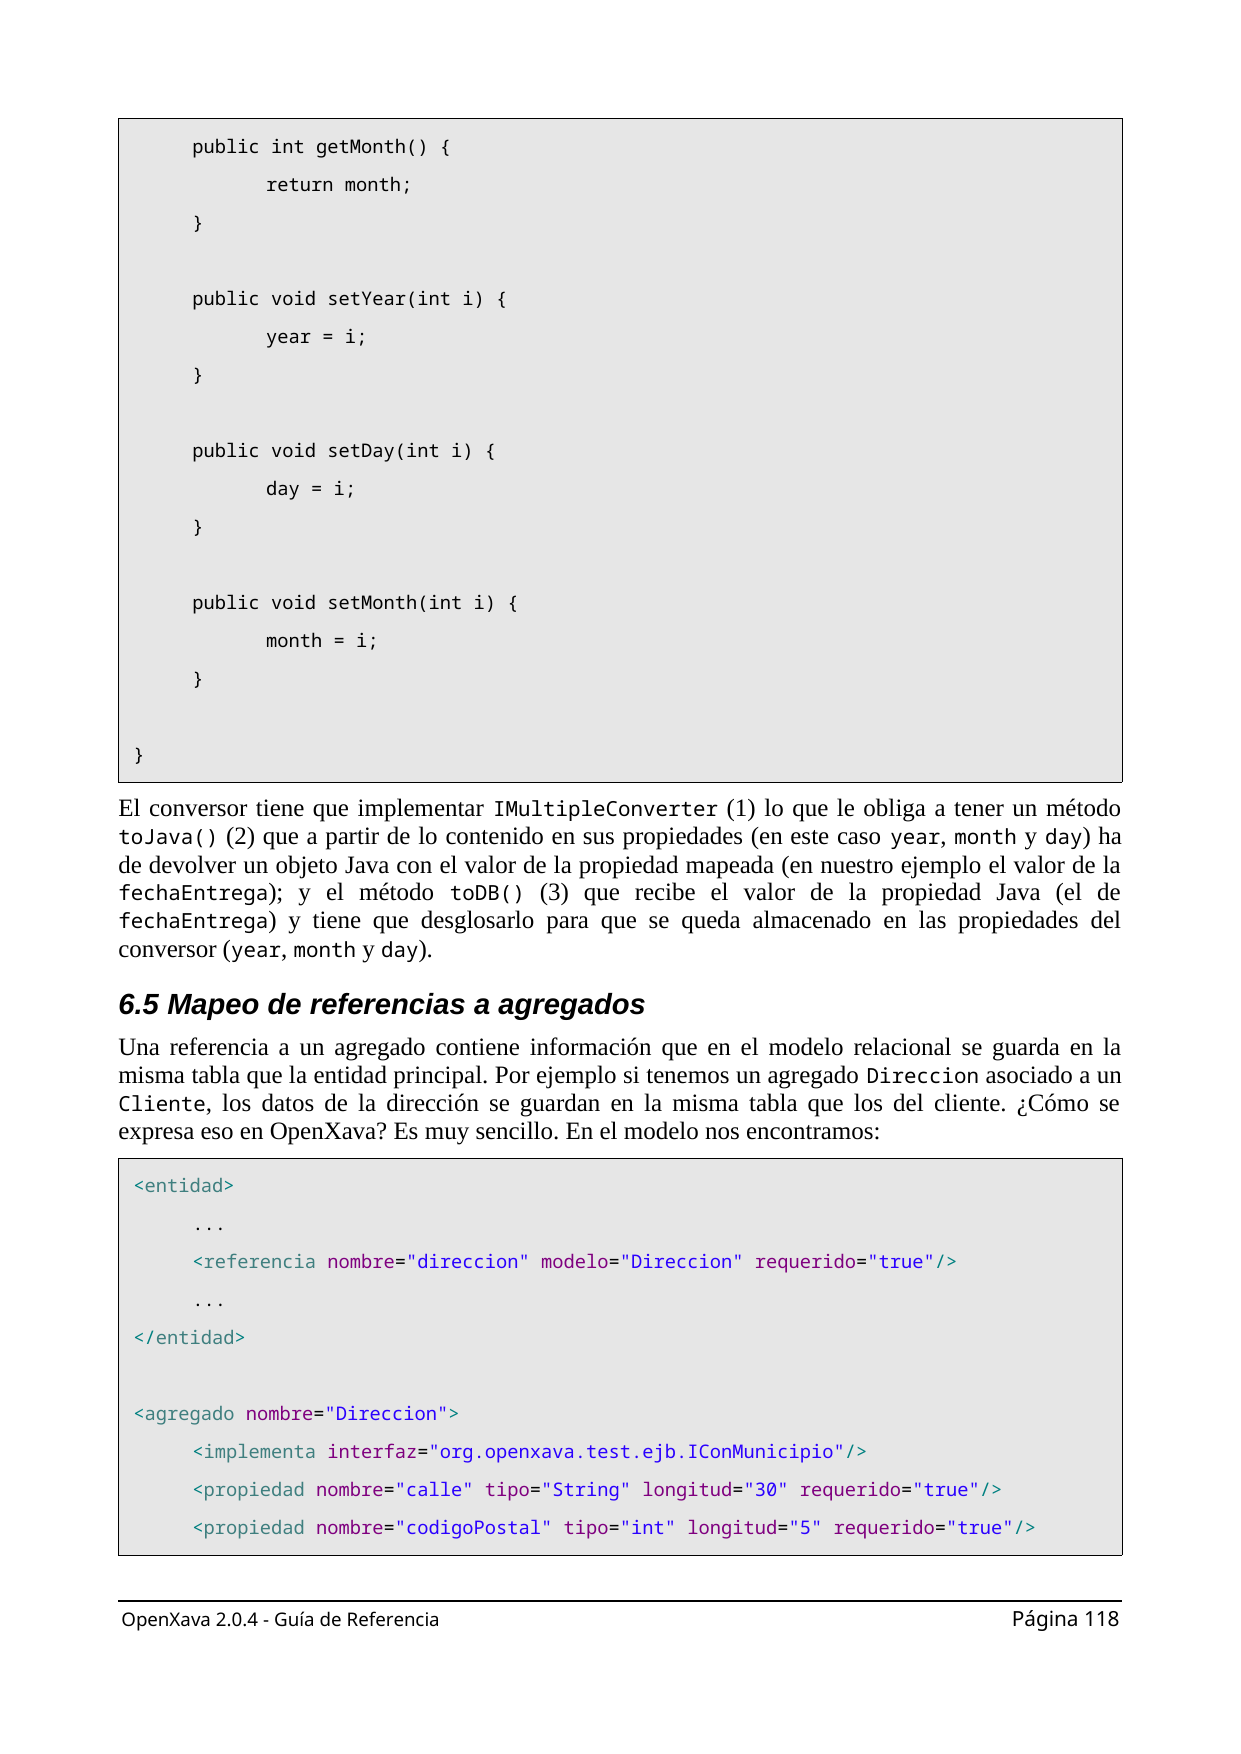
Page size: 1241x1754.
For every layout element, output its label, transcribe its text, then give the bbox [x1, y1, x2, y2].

text <referencia nombre="direccion" modelo="Direccion" requerido="true"/> [119, 1234, 1122, 1272]
text <entidad> [119, 1159, 1122, 1196]
text } [119, 346, 1122, 384]
subtitle Mapeo de referencias a agregados [118, 988, 1122, 1021]
text } [119, 194, 1122, 232]
text <propiedad nombre="calle" tipo="String" longitud="30" requerido="true"/> [119, 1462, 1122, 1500]
text month = i; [119, 612, 1122, 650]
text day = i; [119, 460, 1122, 498]
text } [119, 726, 1122, 782]
text <propiedad nombre="codigoPostal" tipo="int" longitud="5" requerido="true"/> [119, 1500, 1122, 1555]
text public void setMonth(int i) { [119, 574, 1122, 612]
text year = i; [119, 308, 1122, 346]
text public int getMonth() { [119, 119, 1122, 156]
text </entidad> [119, 1310, 1122, 1348]
text ... [119, 1196, 1122, 1234]
text <implementa interfaz="org.openxava.test.ejb.IConMunicipio"/> [119, 1424, 1122, 1462]
text El conversor tiene que implementar IMultipleConverter (1) lo que le obliga a tener un método toJava() (2) que a partir de lo contenido en sus propiedades (en este caso year, month y day) ha de devolver un objeto Java con el valor de la propiedad mapeada (en nuestro ejemplo el valor de la fechaEntrega); y el método toDB() (3) que recibe el valor de la propiedad Java (el de fechaEntrega) y tiene que desglosarlo para que se queda almacenado en las propiedades del conversor (year, month y day). [118, 794, 1122, 963]
text ... [119, 1272, 1122, 1310]
text public void setYear(int i) { [119, 270, 1122, 308]
text <agregado nombre="Direccion"> [119, 1386, 1122, 1424]
text public void setDay(int i) { [119, 422, 1122, 460]
text return month; [119, 156, 1122, 194]
text } [119, 498, 1122, 536]
text Una referencia a un agregado contiene información que en el modelo relacional se guarda en la misma tabla que la entidad principal. Por ejemplo si tenemos un agregado Direccion asociado a un Cliente, los datos de la dirección se guardan en la misma tabla que los del cliente. ¿Cómo se expresa eso en OpenXava? Es muy sencillo. En el modelo nos encontramos: [118, 1033, 1122, 1145]
text } [119, 650, 1122, 688]
